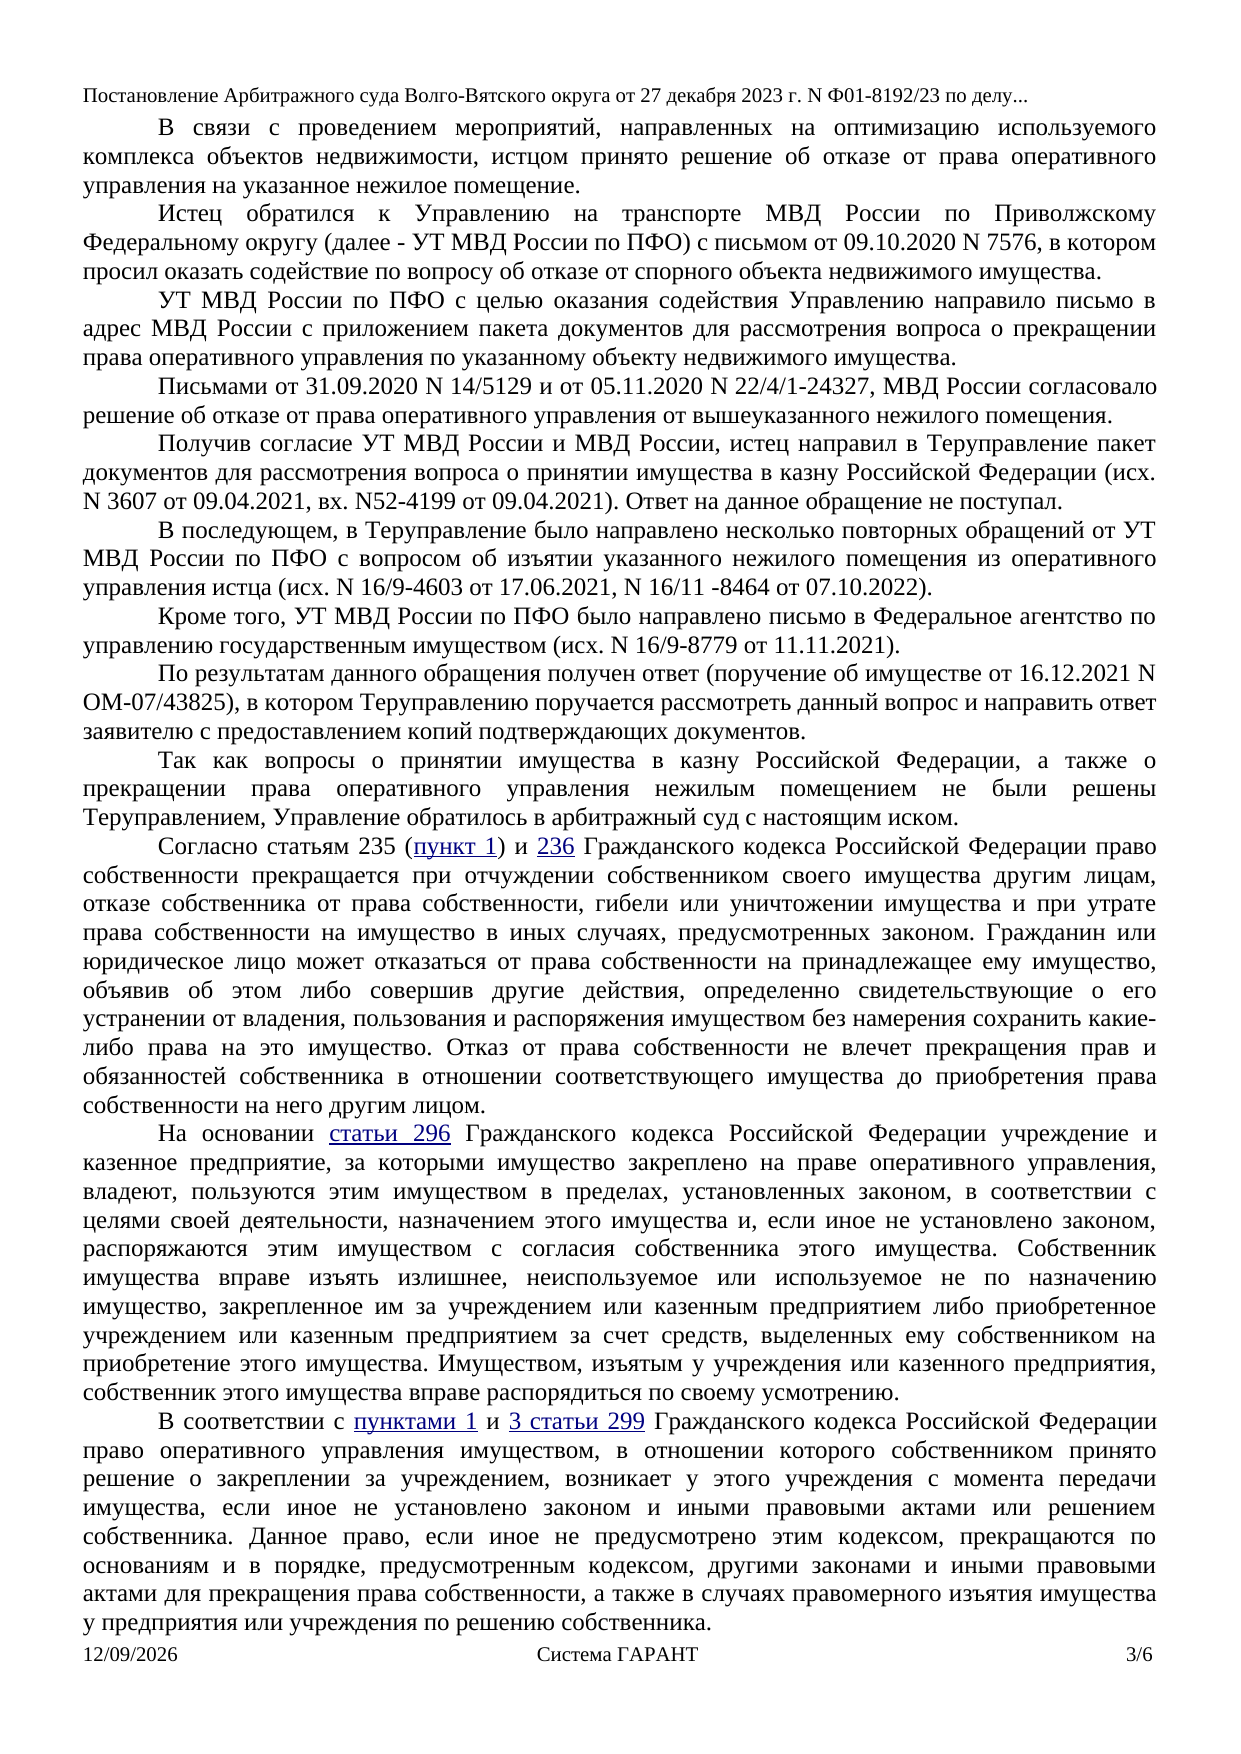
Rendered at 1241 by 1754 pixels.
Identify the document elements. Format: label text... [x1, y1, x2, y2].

text Так как вопросы о принятии имущества в казну Российской Федерации, а также о прекращении права оперативного управления нежилым помещением не были решены Теруправлением, Управление обратилось в арбитражный суд с настоящим иском. [83, 745, 1157, 831]
text Письмами от 31.09.2020 N 14/5129 и от 05.11.2020 N 22/4/1-24327, МВД России согласовало решение об отказе от права оперативного управления от вышеуказанного нежилого помещения. [83, 371, 1157, 428]
text Кроме того, УТ МВД России по ПФО было направлено письмо в Федеральное агентство по управлению государственным имуществом (исх. N 16/9-8779 от 11.11.2021). [83, 601, 1157, 658]
text Согласно статьям 235 (пункт 1) и 236 Гражданского кодекса Российской Федерации право собственности прекращается при отчуждении собственником своего имущества другим лицам, отказе собственника от права собственности, гибели или уничтожении имущества и при утрате права собственности на имущество в иных случаях, предусмотренных законом. Гражданин или юридическое лицо может отказаться от права собственности на принадлежащее ему имущество, объявив об этом либо совершив другие действия, определенно свидетельствующие о его устранении от владения, пользования и распоряжения имуществом без намерения сохранить какие-либо права на это имущество. Отказ от права собственности не влечет прекращения прав и обязанностей собственника в отношении соответствующего имущества до приобретения права собственности на него другим лицом. [83, 831, 1157, 1118]
text По результатам данного обращения получен ответ (поручение об имуществе от 16.12.2021 N ОМ-07/43825), в котором Теруправлению поручается рассмотреть данный вопрос и направить ответ заявителю с предоставлением копий подтверждающих документов. [83, 658, 1157, 745]
text Получив согласие УТ МВД России и МВД России, истец направил в Теруправление пакет документов для рассмотрения вопроса о принятии имущества в казну Российской Федерации (исх. N 3607 от 09.04.2021, вх. N52-4199 от 09.04.2021). Ответ на данное обращение не поступал. [83, 428, 1157, 515]
text УТ МВД России по ПФО с целью оказания содействия Управлению направило письмо в адрес МВД России с приложением пакета документов для рассмотрения вопроса о прекращении права оперативного управления по указанному объекту недвижимого имущества. [83, 285, 1157, 371]
text На основании статьи 296 Гражданского кодекса Российской Федерации учреждение и казенное предприятие, за которыми имущество закреплено на праве оперативного управления, владеют, пользуются этим имуществом в пределах, установленных законом, в соответствии с целями своей деятельности, назначением этого имущества и, если иное не установлено законом, распоряжаются этим имуществом с согласия собственника этого имущества. Собственник имущества вправе изъять излишнее, неиспользуемое или используемое не по назначению имущество, закрепленное им за учреждением или казенным предприятием либо приобретенное учреждением или казенным предприятием за счет средств, выделенных ему собственником на приобретение этого имущества. Имуществом, изъятым у учреждения или казенного предприятия, собственник этого имущества вправе распорядиться по своему усмотрению. [83, 1118, 1157, 1406]
text В соответствии с пунктами 1 и 3 статьи 299 Гражданского кодекса Российской Федерации право оперативного управления имуществом, в отношении которого собственником принято решение о закреплении за учреждением, возникает у этого учреждения с момента передачи имущества, если иное не установлено законом и иными правовыми актами или решением собственника. Данное право, если иное не предусмотрено этим кодексом, прекращаются по основаниям и в порядке, предусмотренным кодексом, другими законами и иными правовыми актами для прекращения права собственности, а также в случаях правомерного изъятия имущества у предприятия или учреждения по решению собственника. [83, 1406, 1157, 1636]
text В связи с проведением мероприятий, направленных на оптимизацию используемого комплекса объектов недвижимости, истцом принято решение об отказе от права оперативного управления на указанное нежилое помещение. [83, 112, 1157, 198]
text В последующем, в Теруправление было направлено несколько повторных обращений от УТ МВД России по ПФО с вопросом об изъятии указанного нежилого помещения из оперативного управления истца (исх. N 16/9-4603 от 17.06.2021, N 16/11 -8464 от 07.10.2022). [83, 515, 1157, 601]
text Истец обратился к Управлению на транспорте МВД России по Приволжскому Федеральному округу (далее - УТ МВД России по ПФО) с письмом от 09.10.2020 N 7576, в котором просил оказать содействие по вопросу об отказе от спорного объекта недвижимого имущества. [83, 198, 1157, 285]
